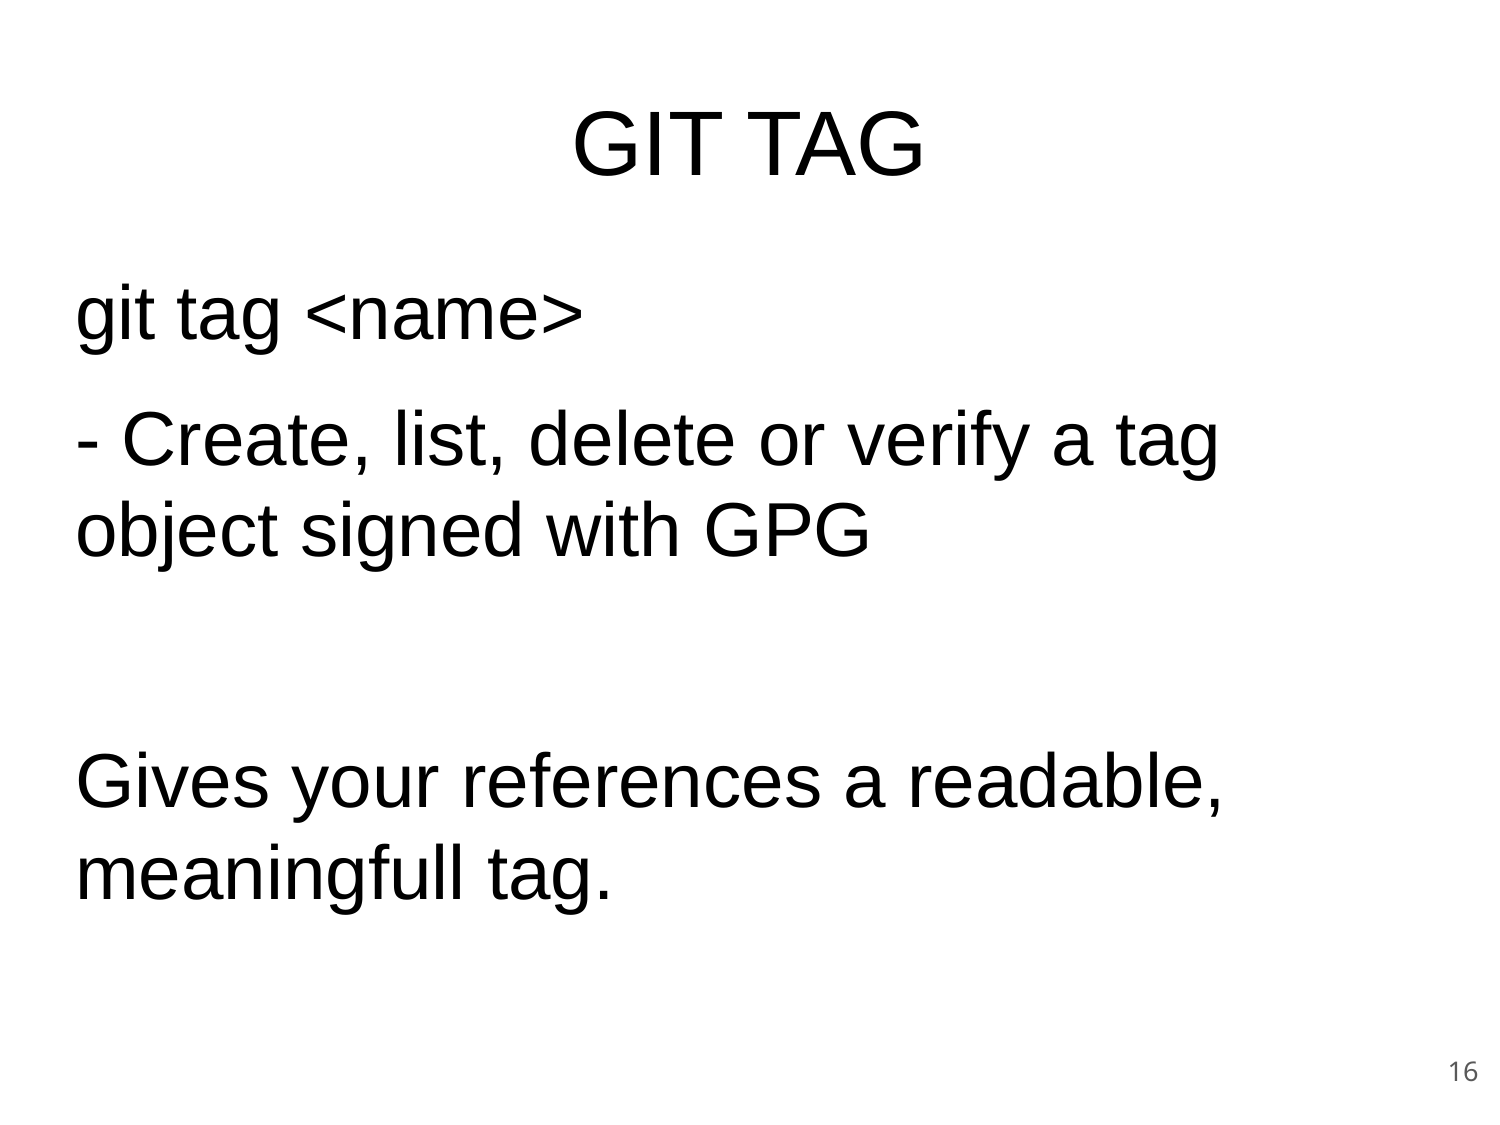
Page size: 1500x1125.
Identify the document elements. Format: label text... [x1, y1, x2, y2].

slide_number [1403, 1038, 1494, 1125]
list git tag <name> - Create, list, delete or verify a tag object signed with GPG Gives your references a readable, meaningfull tag. [75, 263, 1425, 916]
title GIT TAG [75, 44, 1425, 233]
